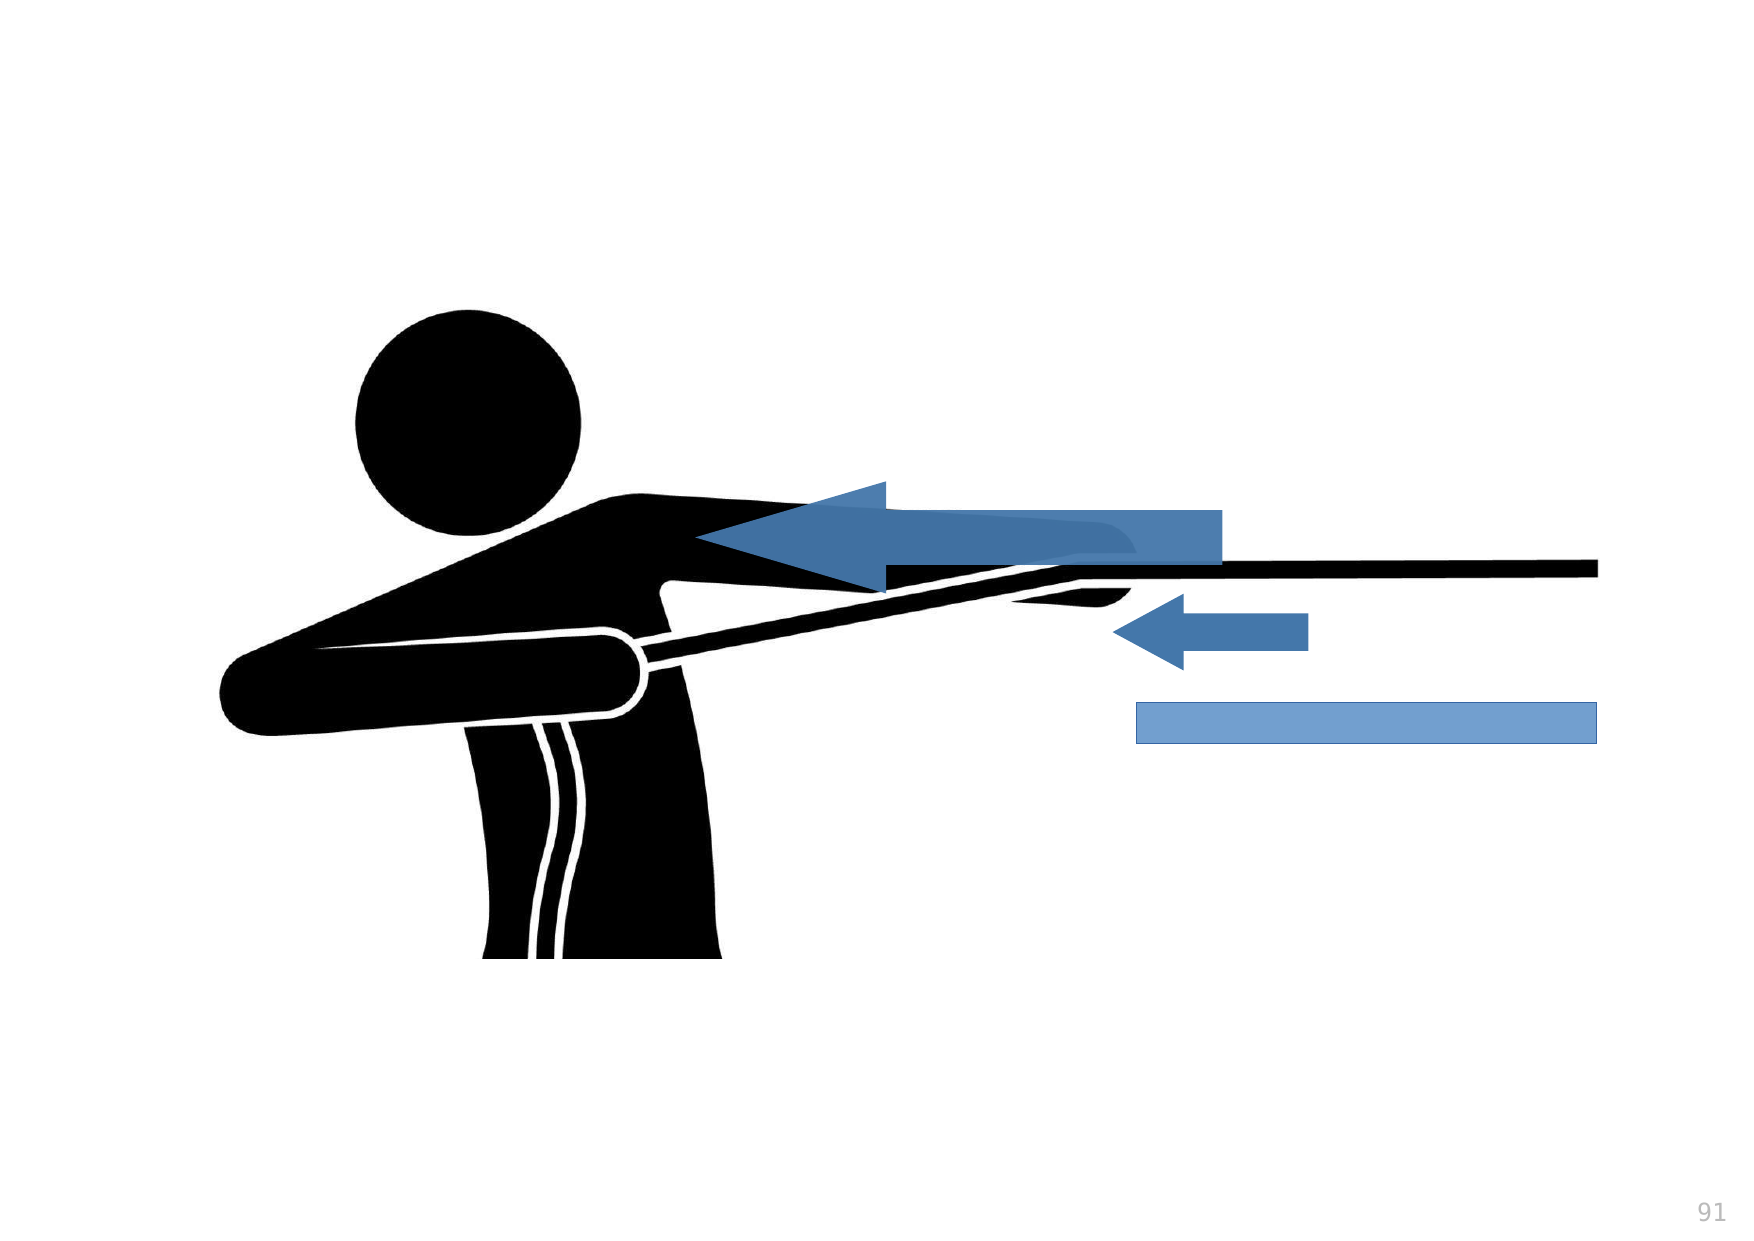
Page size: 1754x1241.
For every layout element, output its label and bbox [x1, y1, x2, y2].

picture [207, 299, 1606, 960]
text_box [1136, 702, 1597, 744]
text_box [1112, 593, 1309, 671]
text_box [695, 481, 1223, 594]
